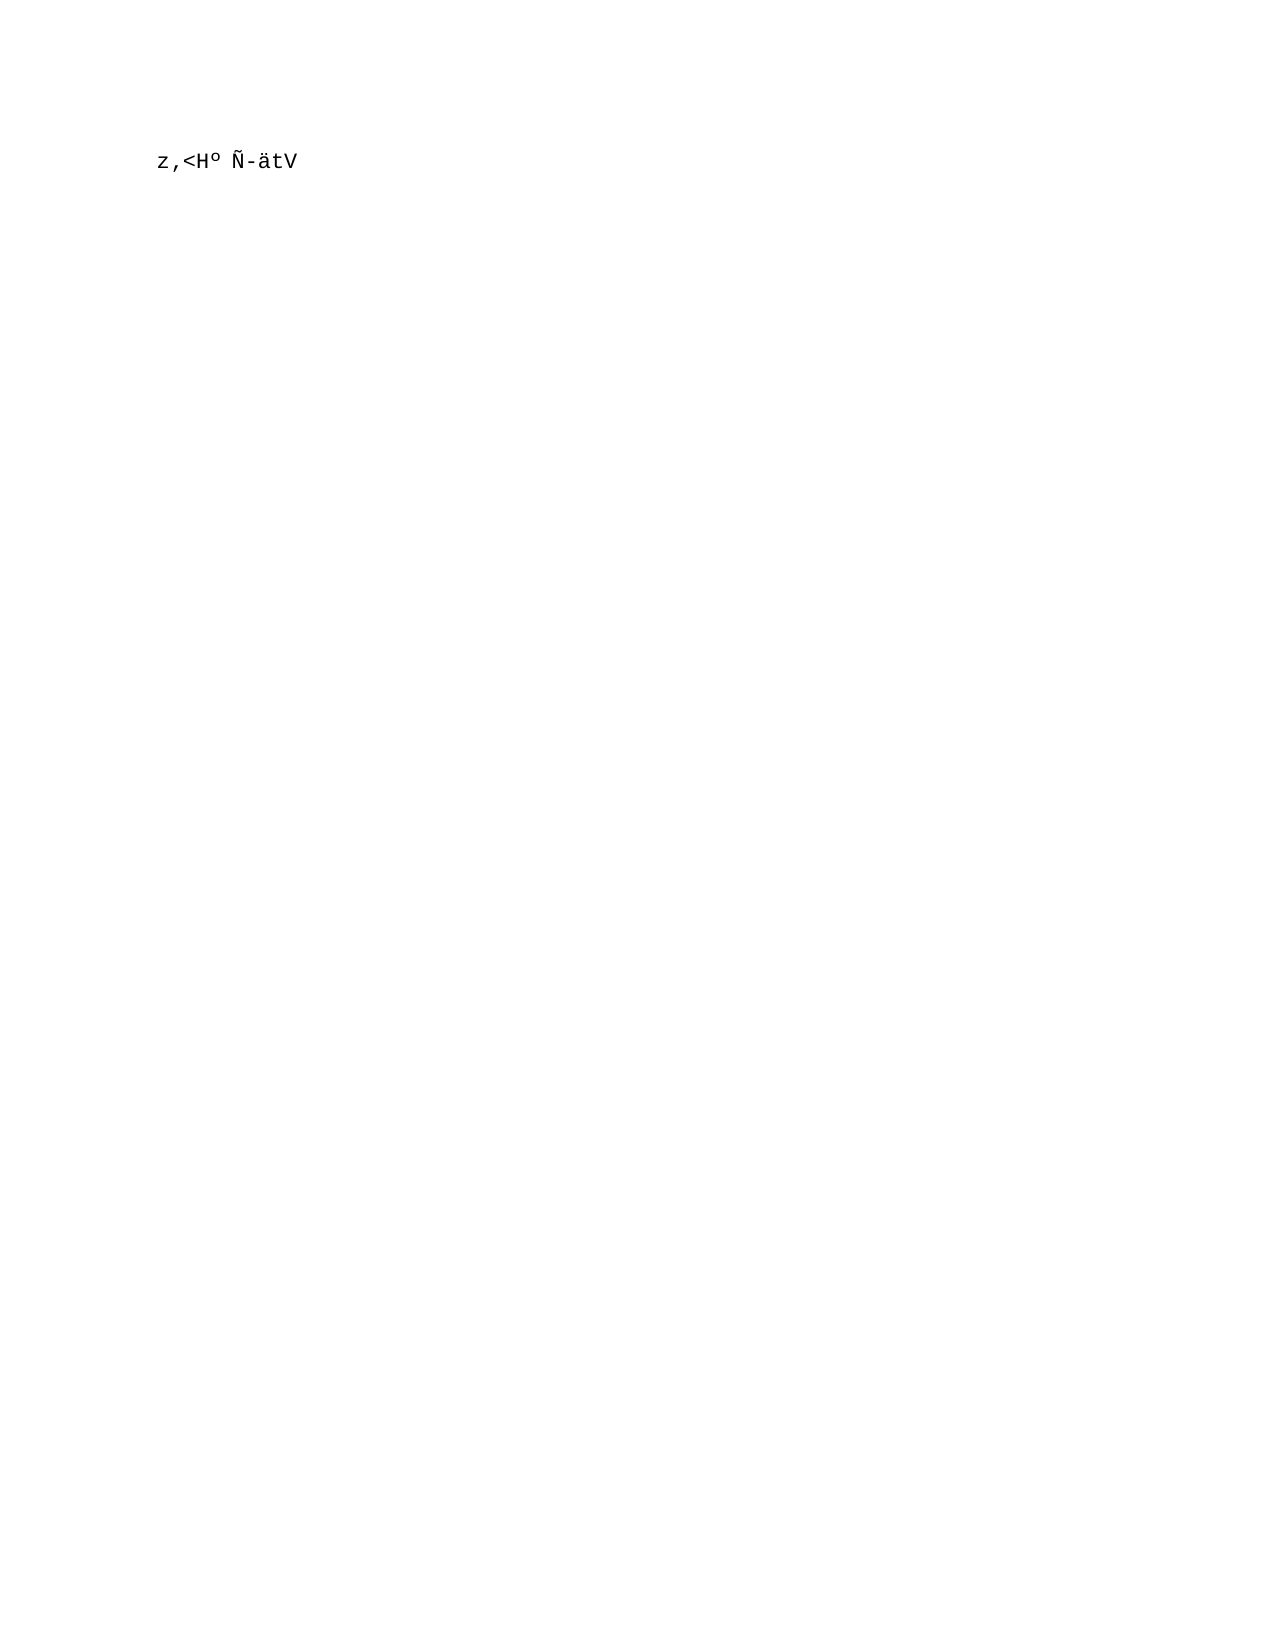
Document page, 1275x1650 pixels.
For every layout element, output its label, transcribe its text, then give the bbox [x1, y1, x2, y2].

text z‚<Hº Ñ‑ätV [156, 150, 1118, 175]
